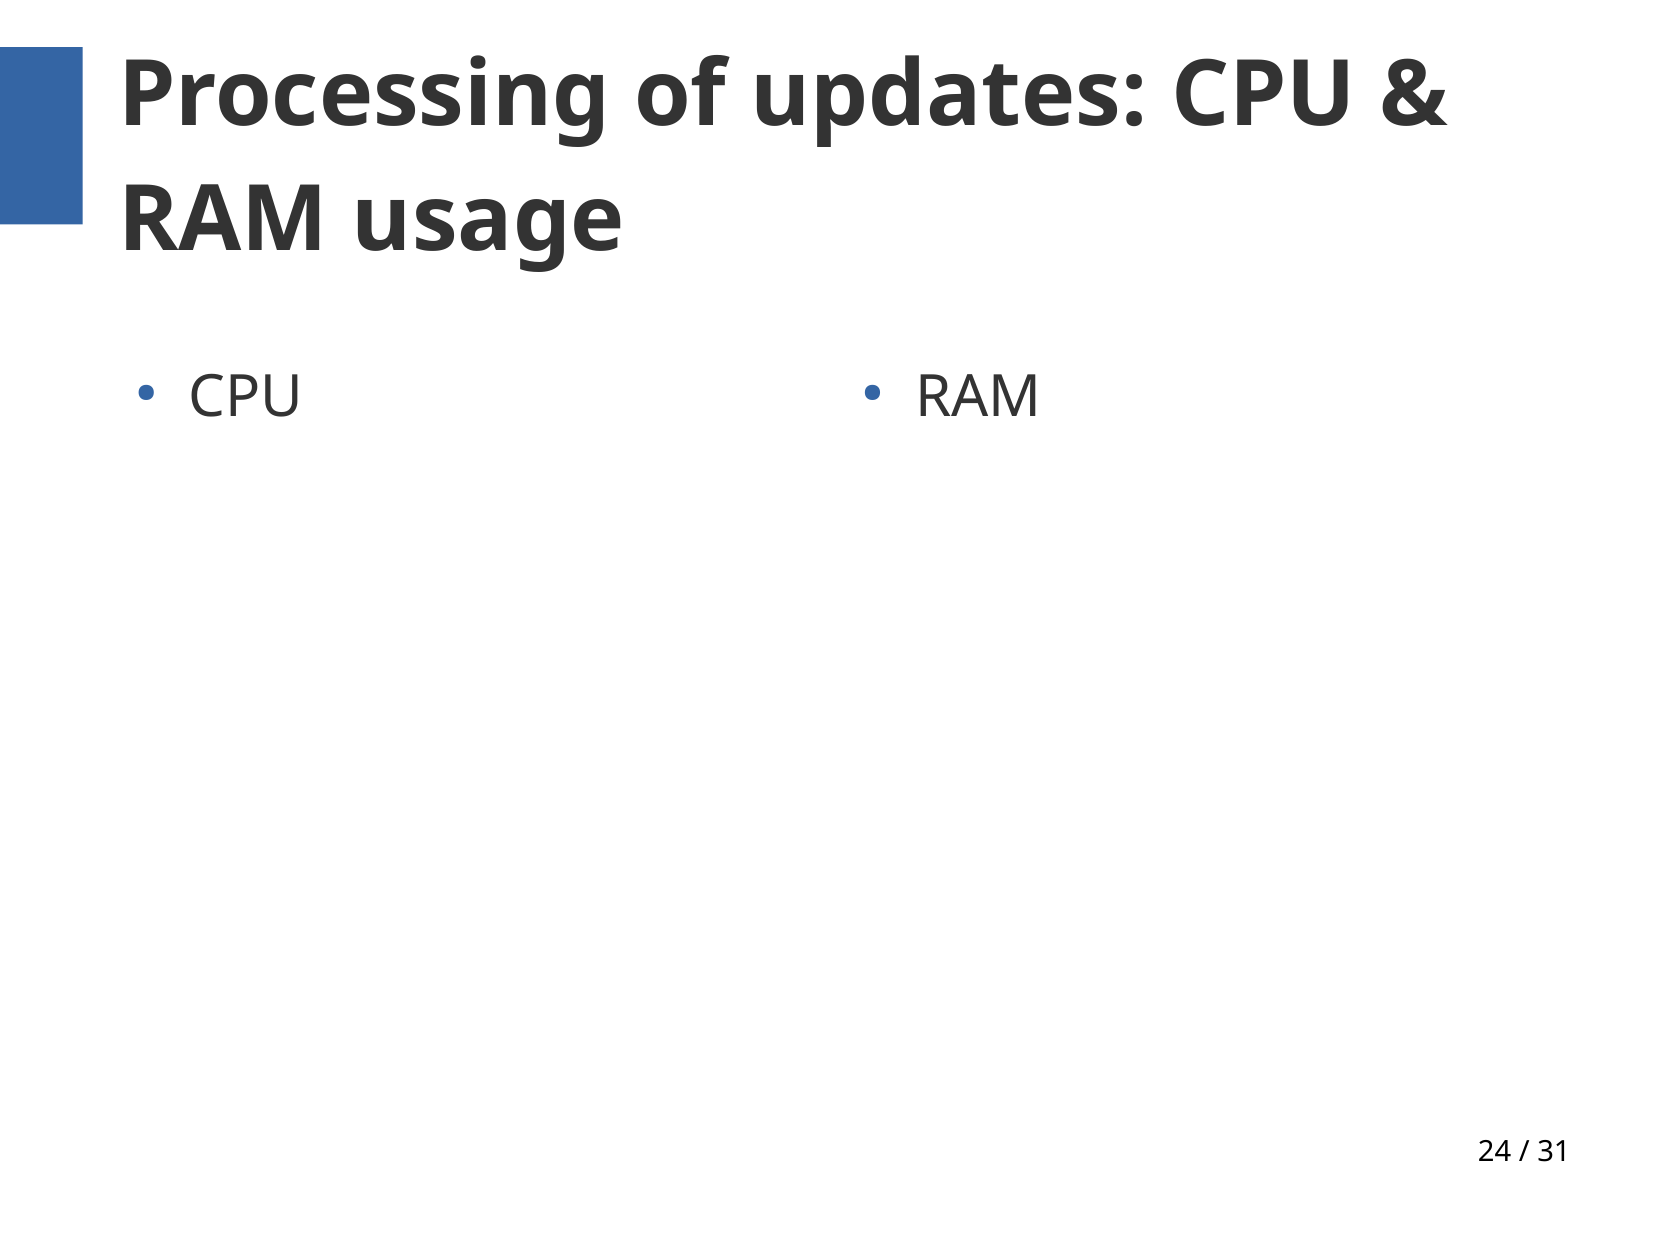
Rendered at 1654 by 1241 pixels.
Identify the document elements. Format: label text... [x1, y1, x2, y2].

list CPU [118, 354, 810, 1074]
title Processing of updates: CPU & RAM usage [118, 45, 1571, 260]
list RAM [844, 354, 1536, 1074]
